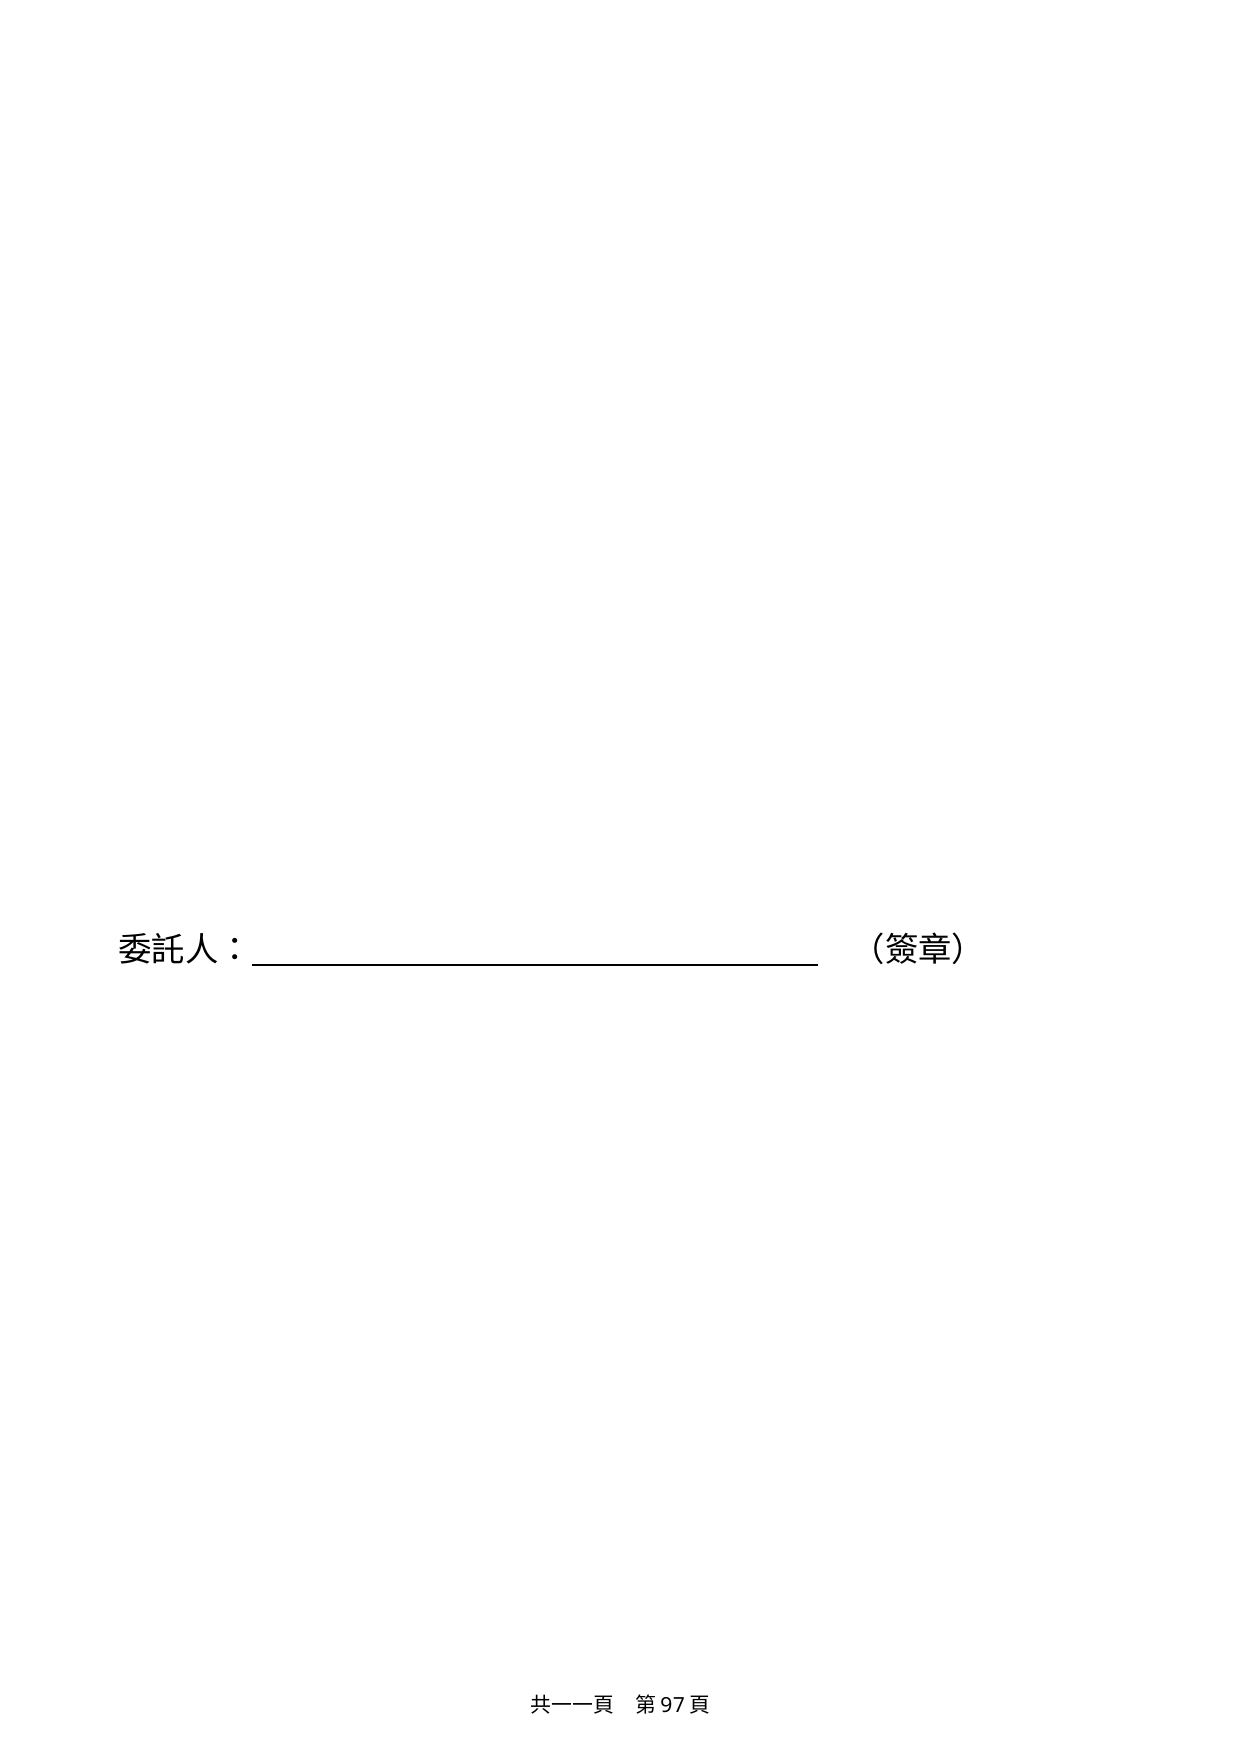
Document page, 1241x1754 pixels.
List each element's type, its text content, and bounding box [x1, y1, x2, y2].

text 委託人： （簽章） [118, 905, 1122, 967]
